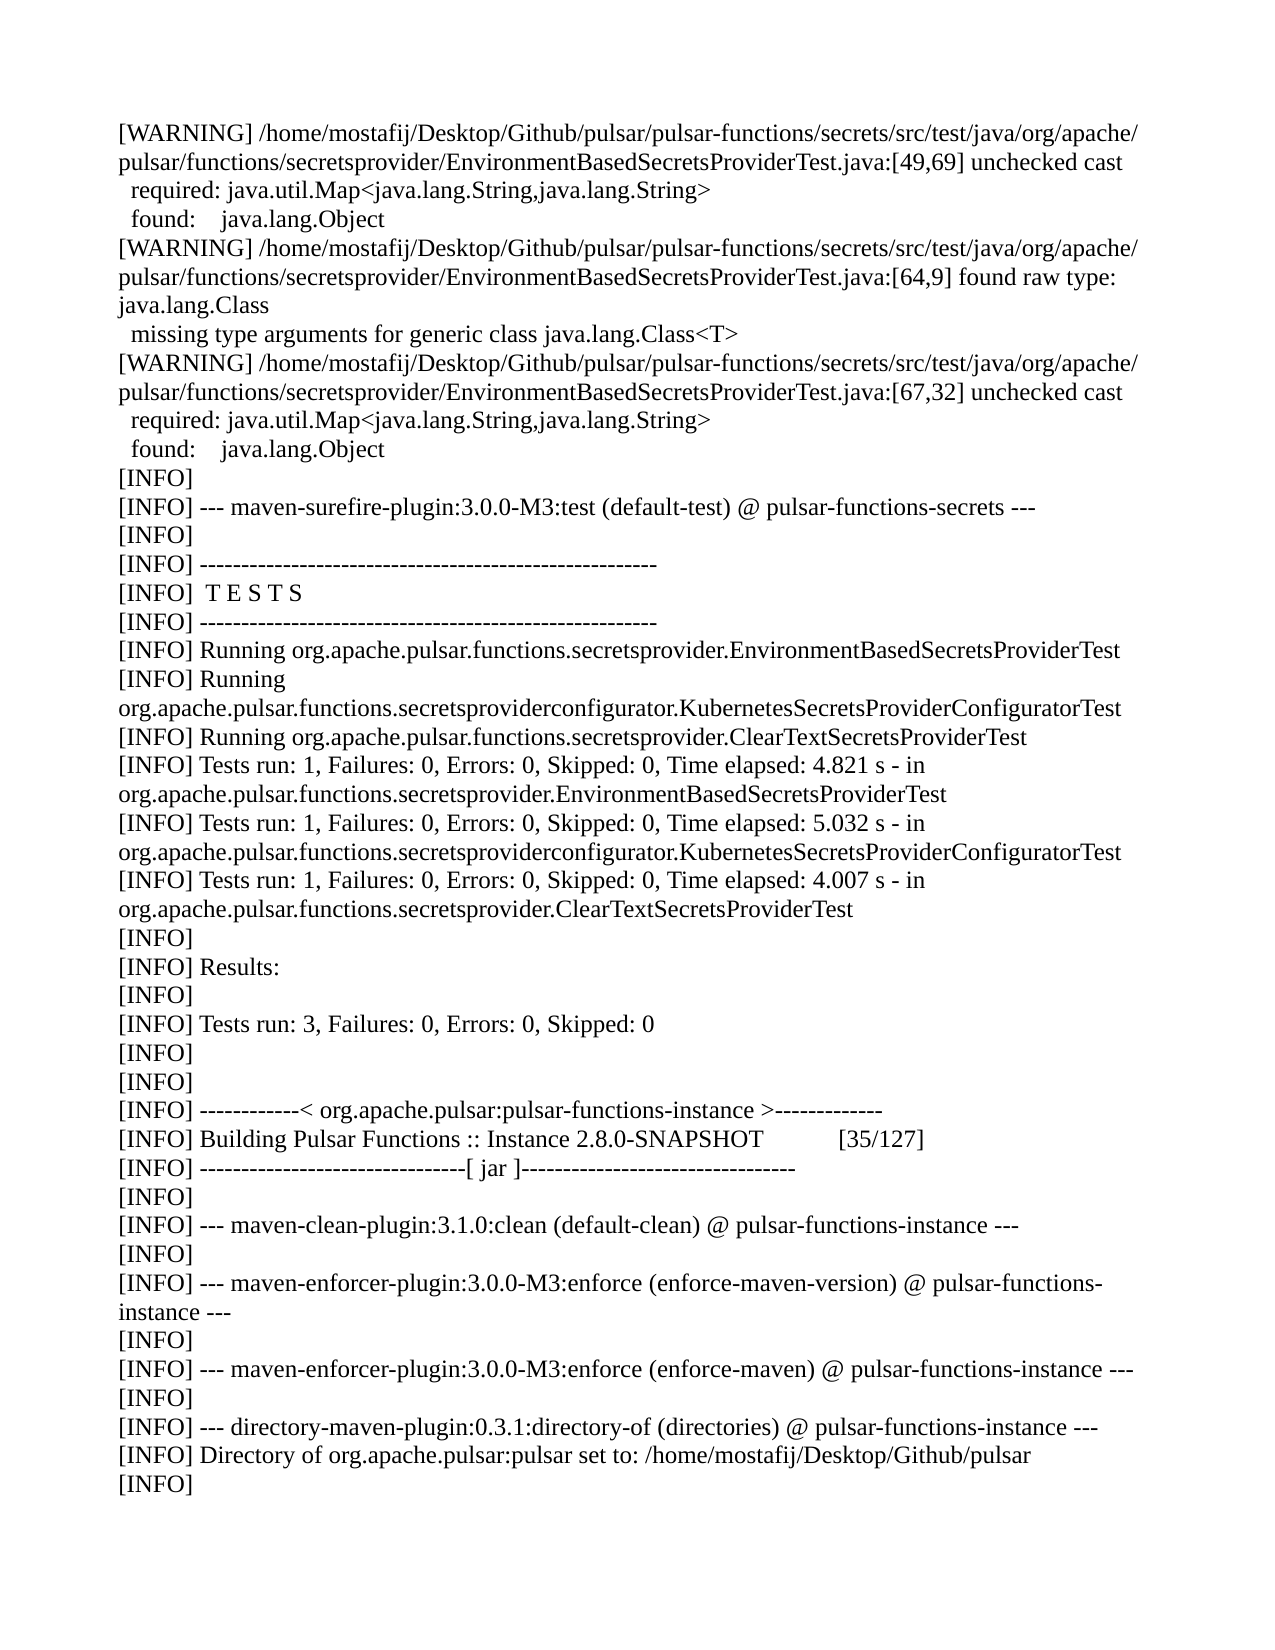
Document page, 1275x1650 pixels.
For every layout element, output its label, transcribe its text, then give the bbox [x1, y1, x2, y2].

text [INFO] Tests run: 1, Failures: 0, Errors: 0, Skipped: 0, Time elapsed: 4.821 s - in org.apache.pulsar.functions.secretsprovider.EnvironmentBasedSecretsProviderTest [118, 751, 1157, 808]
text [INFO] --- maven-clean-plugin:3.1.0:clean (default-clean) @ pulsar-functions-instance --- [118, 1211, 1157, 1239]
text [INFO] Results: [118, 952, 1157, 981]
text [INFO] Running org.apache.pulsar.functions.secretsprovider.EnvironmentBasedSecretsProviderTest [118, 636, 1157, 664]
text [INFO] [118, 981, 1157, 1009]
text [INFO] --- maven-enforcer-plugin:3.0.0-M3:enforce (enforce-maven) @ pulsar-functions-instance --- [118, 1354, 1157, 1383]
text [INFO] [118, 463, 1157, 492]
text [WARNING] /home/mostafij/Desktop/Github/pulsar/pulsar-functions/secrets/src/test/java/org/apache/pulsar/functions/secretsprovider/EnvironmentBasedSecretsProviderTest.java:[67,32] unchecked cast [118, 348, 1157, 406]
text [INFO] [118, 923, 1157, 952]
text [INFO] Running org.apache.pulsar.functions.secretsprovider.ClearTextSecretsProviderTest [118, 722, 1157, 751]
text found: java.lang.Object [118, 204, 1157, 233]
text [INFO] [118, 1182, 1157, 1211]
text [INFO] [118, 1383, 1157, 1412]
text [INFO] --- directory-maven-plugin:0.3.1:directory-of (directories) @ pulsar-functions-instance --- [118, 1412, 1157, 1441]
text [INFO] --------------------------------[ jar ]--------------------------------- [118, 1153, 1157, 1182]
text [INFO] --- maven-surefire-plugin:3.0.0-M3:test (default-test) @ pulsar-functions-secrets --- [118, 492, 1157, 521]
text [INFO] Running org.apache.pulsar.functions.secretsproviderconfigurator.KubernetesSecretsProviderConfiguratorTest [118, 664, 1157, 722]
text [INFO] [118, 1326, 1157, 1354]
text [INFO] ------------< org.apache.pulsar:pulsar-functions-instance >------------- [118, 1096, 1157, 1124]
text [INFO] --- maven-enforcer-plugin:3.0.0-M3:enforce (enforce-maven-version) @ pulsar-functions-instance --- [118, 1268, 1157, 1326]
text [INFO] [118, 1239, 1157, 1268]
text [INFO] Directory of org.apache.pulsar:pulsar set to: /home/mostafij/Desktop/Github/pulsar [118, 1441, 1157, 1469]
text required: java.util.Map<java.lang.String,java.lang.String> [118, 176, 1157, 204]
text [WARNING] /home/mostafij/Desktop/Github/pulsar/pulsar-functions/secrets/src/test/java/org/apache/pulsar/functions/secretsprovider/EnvironmentBasedSecretsProviderTest.java:[49,69] unchecked cast [118, 118, 1157, 176]
text [INFO] Tests run: 1, Failures: 0, Errors: 0, Skipped: 0, Time elapsed: 4.007 s - in org.apache.pulsar.functions.secretsprovider.ClearTextSecretsProviderTest [118, 866, 1157, 923]
text [INFO] Tests run: 1, Failures: 0, Errors: 0, Skipped: 0, Time elapsed: 5.032 s - in org.apache.pulsar.functions.secretsproviderconfigurator.KubernetesSecretsProviderConfiguratorTest [118, 808, 1157, 866]
text required: java.util.Map<java.lang.String,java.lang.String> [118, 406, 1157, 434]
text [INFO] Building Pulsar Functions :: Instance 2.8.0-SNAPSHOT [35/127] [118, 1124, 1157, 1153]
text found: java.lang.Object [118, 434, 1157, 463]
text [INFO] [118, 1038, 1157, 1067]
text missing type arguments for generic class java.lang.Class<T> [118, 319, 1157, 348]
text [INFO] [118, 1469, 1157, 1498]
text [INFO] T E S T S [118, 578, 1157, 607]
text [INFO] Tests run: 3, Failures: 0, Errors: 0, Skipped: 0 [118, 1009, 1157, 1038]
text [INFO] [118, 521, 1157, 549]
text [WARNING] /home/mostafij/Desktop/Github/pulsar/pulsar-functions/secrets/src/test/java/org/apache/pulsar/functions/secretsprovider/EnvironmentBasedSecretsProviderTest.java:[64,9] found raw type: java.lang.Class [118, 233, 1157, 319]
text [INFO] ------------------------------------------------------- [118, 607, 1157, 636]
text [INFO] ------------------------------------------------------- [118, 549, 1157, 578]
text [INFO] [118, 1067, 1157, 1096]
